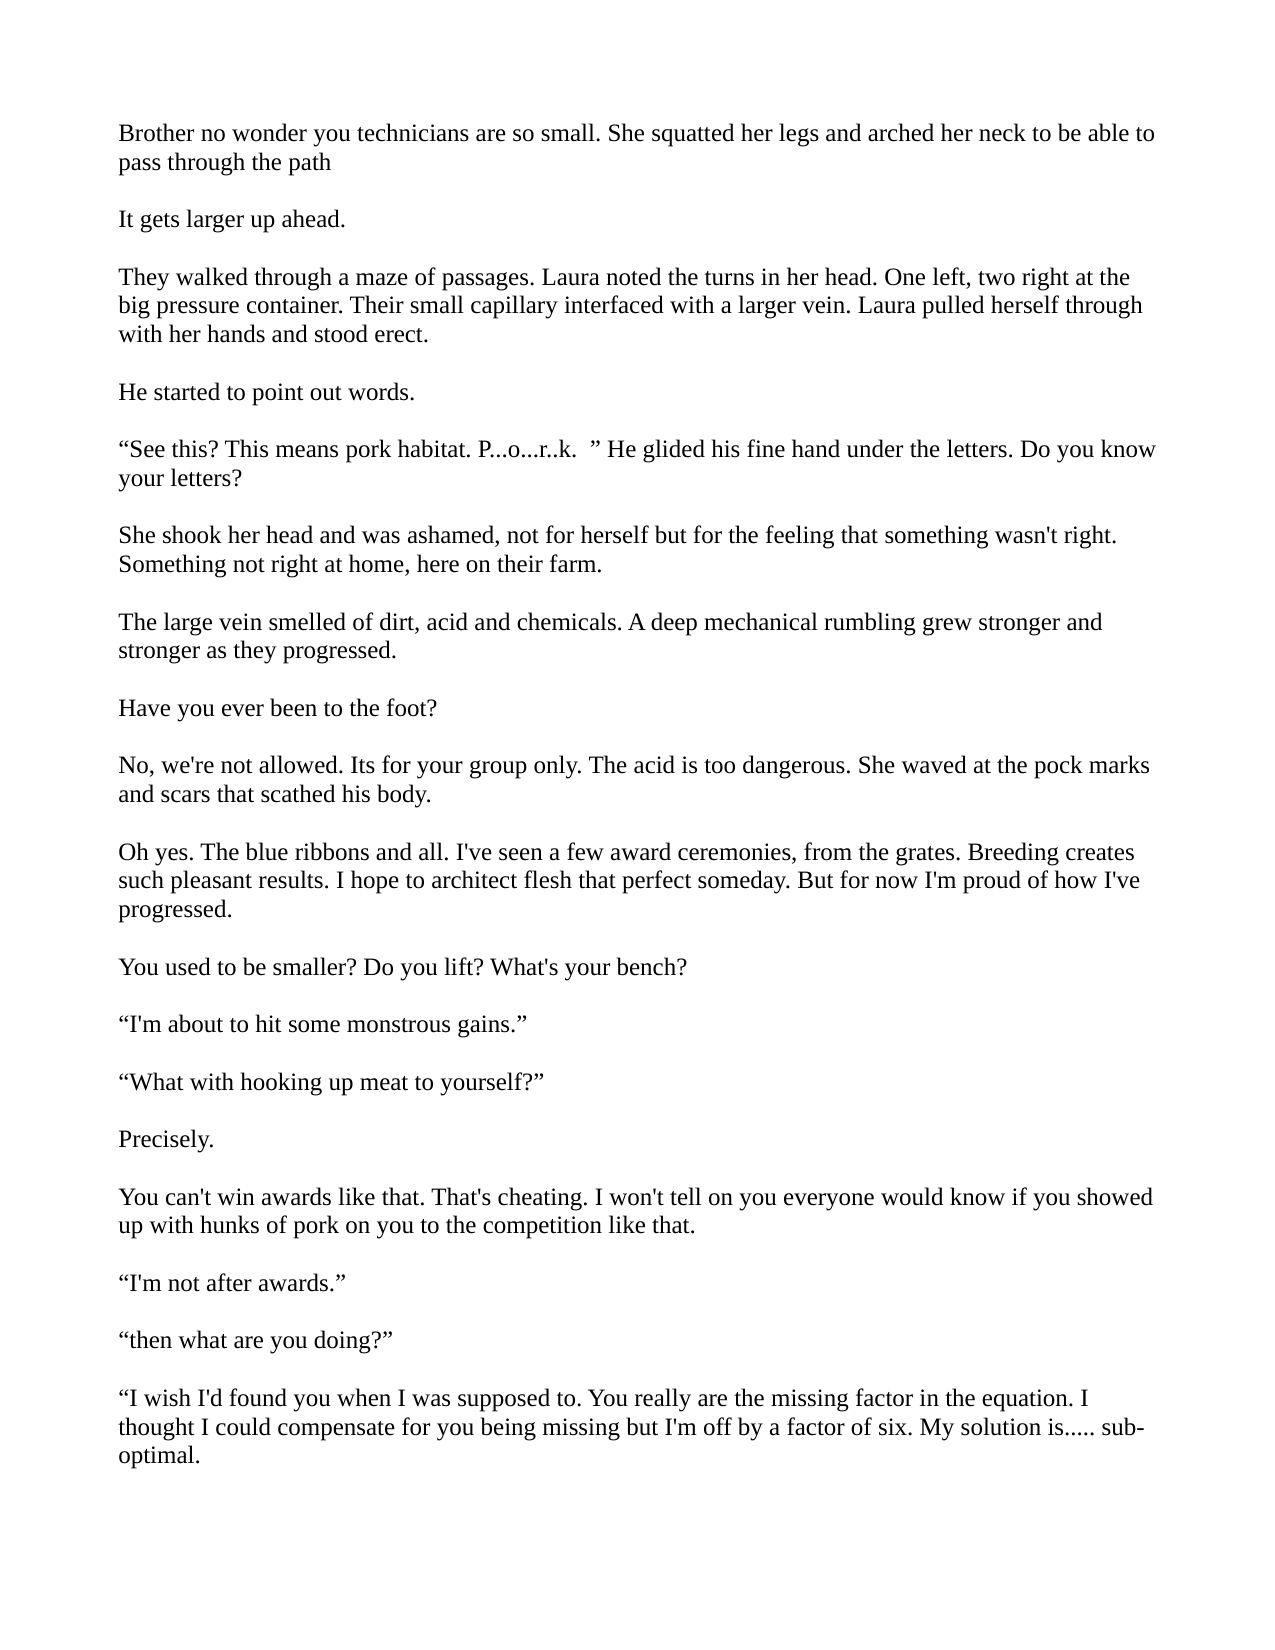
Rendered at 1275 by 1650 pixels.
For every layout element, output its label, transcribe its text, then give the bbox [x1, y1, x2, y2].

text They walked through a maze of passages. Laura noted the turns in her head. One left, two right at the big pressure container. Their small capillary interfaced with a larger vein. Laura pulled herself through with her hands and stood erect. [118, 262, 1157, 348]
text Oh yes. The blue ribbons and all. I've seen a few award ceremonies, from the grates. Breeding creates such pleasant results. I hope to architect flesh that perfect someday. But for now I'm proud of how I've progressed. [118, 837, 1157, 923]
text Brother no wonder you technicians are so small. She squatted her legs and arched her neck to be able to pass through the path [118, 118, 1157, 176]
text “I'm about to hit some monstrous gains.” [118, 1009, 1157, 1038]
text “I wish I'd found you when I was supposed to. You really are the missing factor in the equation. I thought I could compensate for you being missing but I'm off by a factor of six. My solution is..... sub-optimal. [118, 1383, 1157, 1469]
text He started to point out words. [118, 377, 1157, 406]
text No, we're not allowed. Its for your group only. The acid is too dangerous. She waved at the pock marks and scars that scathed his body. [118, 751, 1157, 808]
text “I'm not after awards.” [118, 1268, 1157, 1297]
text Precisely. [118, 1124, 1157, 1153]
text “What with hooking up meat to yourself?” [118, 1067, 1157, 1096]
text “See this? This means pork habitat. P...o...r..k. ” He glided his fine hand under the letters. Do you know your letters? She shook her head and was ashamed, not for herself but for the feeling that something wasn't right. Something not right at home, here on their farm. [118, 434, 1157, 578]
text You can't win awards like that. That's cheating. I won't tell on you everyone would know if you showed up with hunks of pork on you to the competition like that. [118, 1182, 1157, 1239]
text Have you ever been to the foot? [118, 664, 1157, 722]
text The large vein smelled of dirt, acid and chemicals. A deep mechanical rumbling grew stronger and stronger as they progressed. [118, 607, 1157, 664]
text “then what are you doing?” [118, 1326, 1157, 1354]
text You used to be smaller? Do you lift? What's your bench? [118, 952, 1157, 981]
text It gets larger up ahead. [118, 204, 1157, 233]
